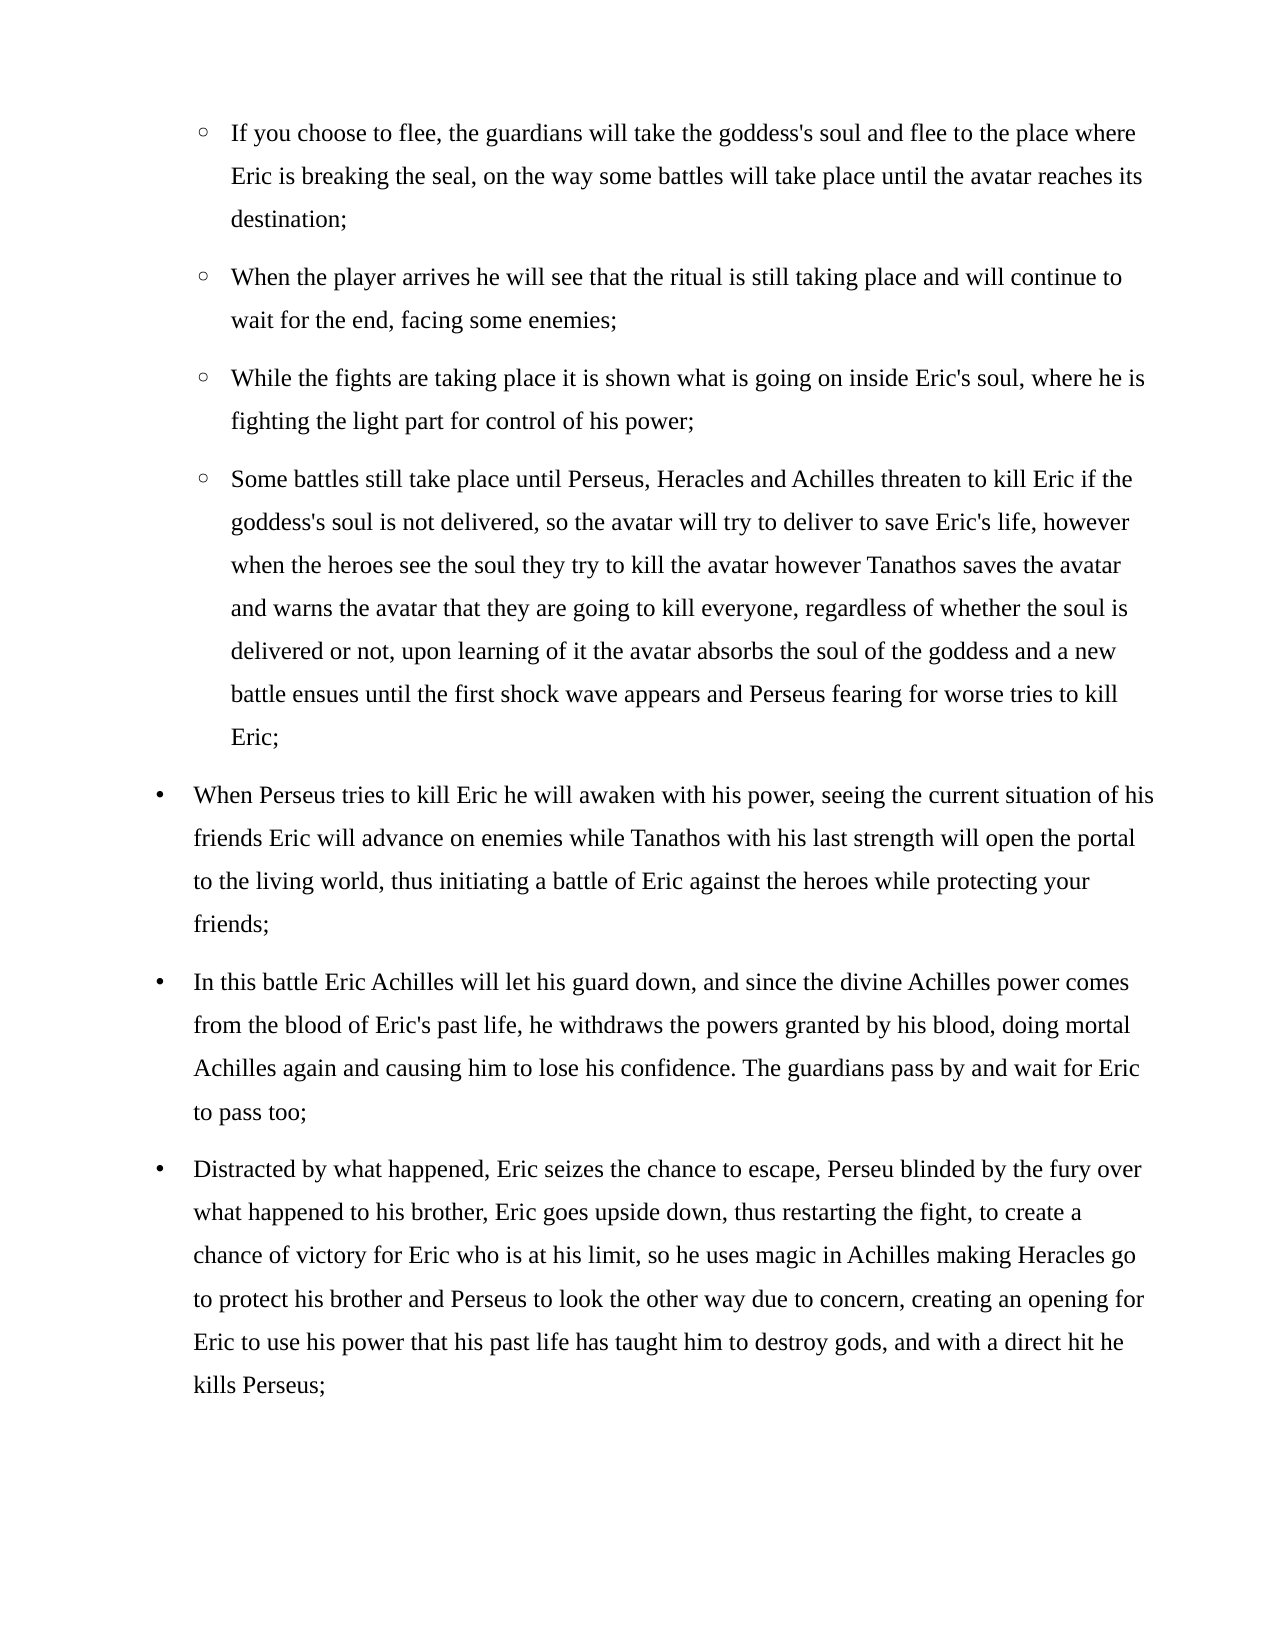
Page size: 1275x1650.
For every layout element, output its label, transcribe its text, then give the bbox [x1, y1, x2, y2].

list Distracted by what happened, Eric seizes the chance to escape, Perseu blinded by the fury over what happened to his brother, Eric goes upside down, thus restarting the fight, to create a chance of victory for Eric who is at his limit, so he uses magic in Achilles making Heracles go to protect his brother and Perseus to look the other way due to concern, creating an opening for Eric to use his power that his past life has taught him to destroy gods, and with a direct hit he kills Perseus; [156, 1154, 1157, 1399]
list While the fights are taking place it is shown what is going on inside Eric's soul, where he is fighting the light part for control of his power; [193, 363, 1157, 435]
list When the player arrives he will see that the ritual is still taking place and will continue to wait for the end, facing some enemies; [193, 262, 1157, 334]
list In this battle Eric Achilles will let his guard down, and since the divine Achilles power comes from the blood of Eric's past life, he withdraws the powers granted by his blood, doing mortal Achilles again and causing him to lose his confidence. The guardians pass by and wait for Eric to pass too; [156, 967, 1157, 1125]
list Some battles still take place until Perseus, Heracles and Achilles threaten to kill Eric if the goddess's soul is not delivered, so the avatar will try to deliver to save Eric's life, however when the heroes see the soul they try to kill the avatar however Tanathos saves the avatar and warns the avatar that they are going to kill everyone, regardless of whether the soul is delivered or not, upon learning of it the avatar absorbs the soul of the goddess and a new battle ensues until the first shock wave appears and Perseus fearing for worse tries to kill Eric; [193, 464, 1157, 751]
list If you choose to flee, the guardians will take the goddess's soul and flee to the place where Eric is breaking the seal, on the way some battles will take place until the avatar reaches its destination; [193, 118, 1157, 233]
list When Perseus tries to kill Eric he will awaken with his power, seeing the current situation of his friends Eric will advance on enemies while Tanathos with his last strength will open the portal to the living world, thus initiating a battle of Eric against the heroes while protecting your friends; [156, 780, 1157, 938]
